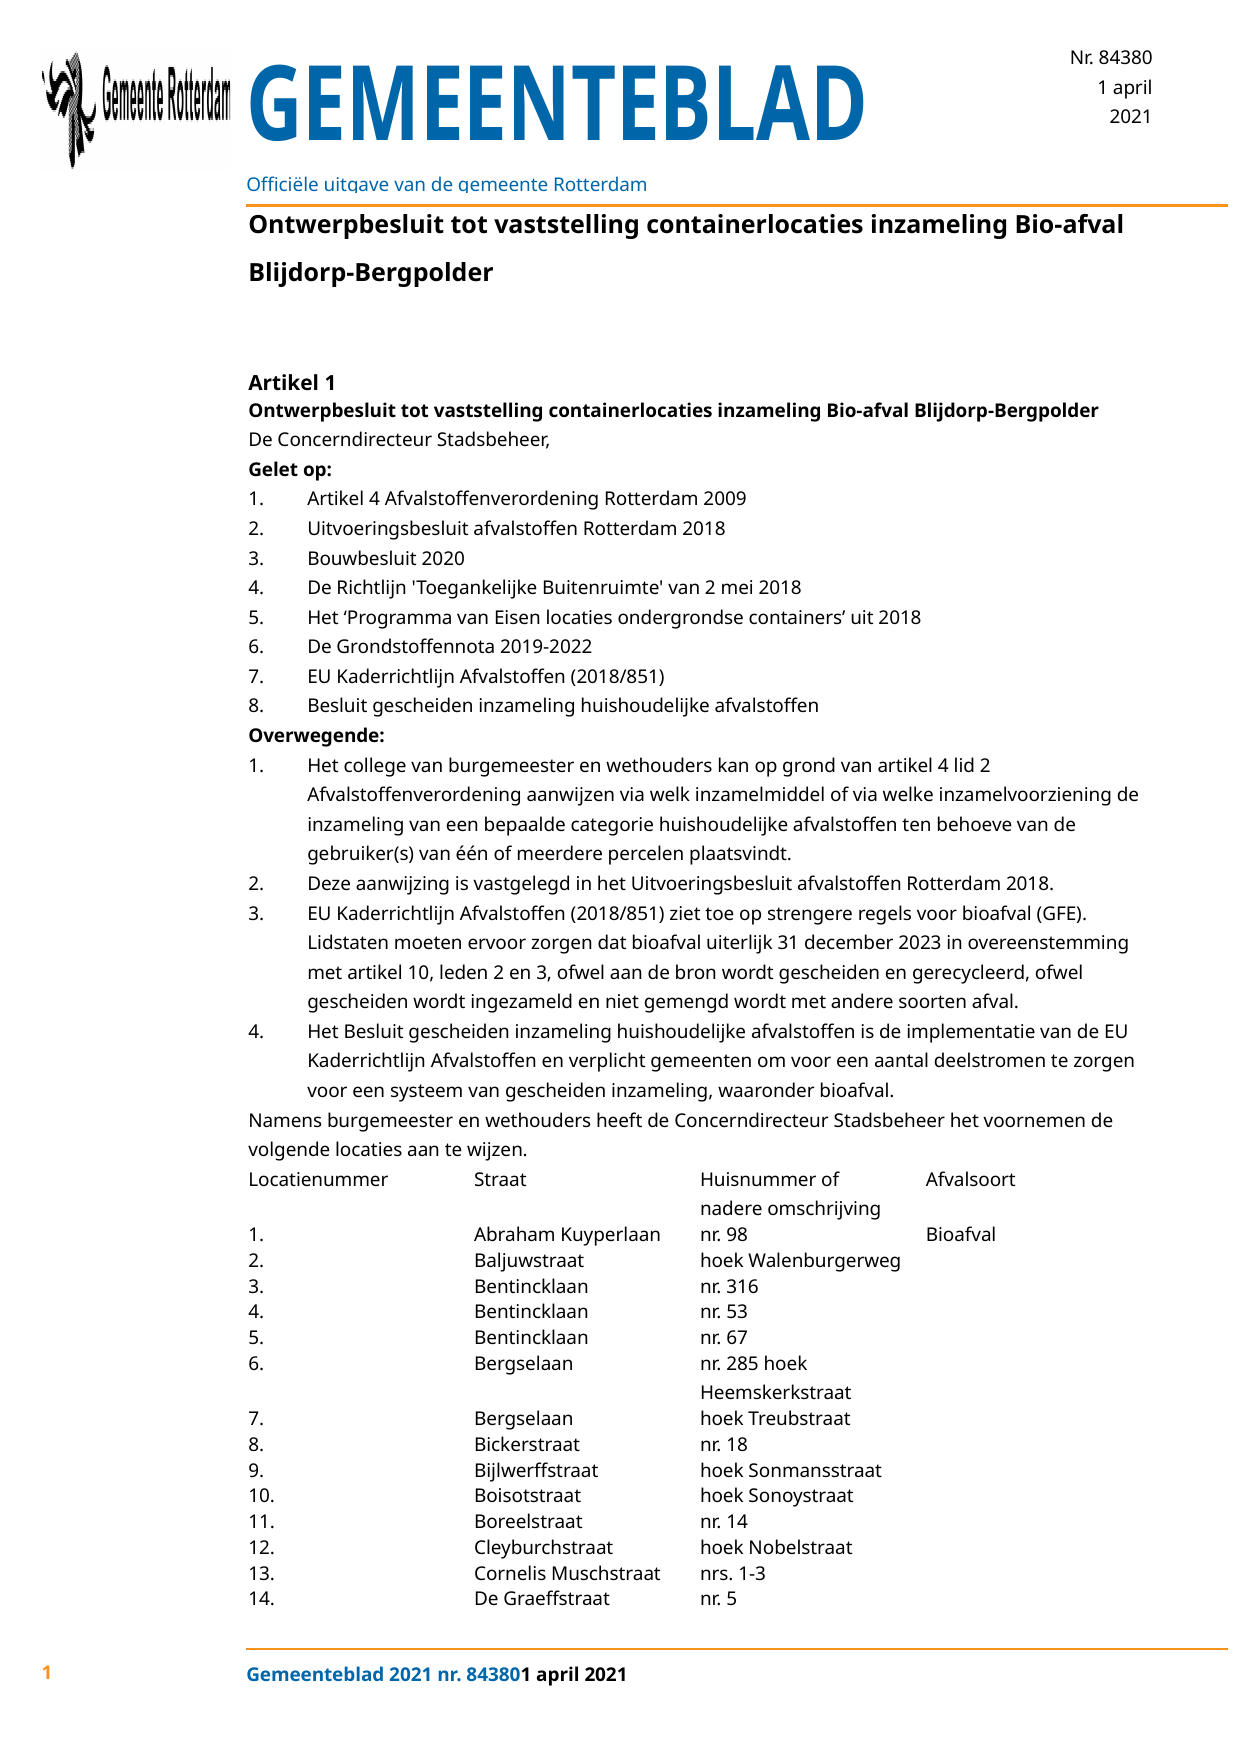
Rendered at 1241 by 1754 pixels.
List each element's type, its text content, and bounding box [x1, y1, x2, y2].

table_cell Boisotstraat [474, 1483, 700, 1508]
list Het college van burgemeester en wethouders kan op grond van artikel 4 lid 2 Afvalstoffenverordening aanwijzen via welk inzamelmiddel of via welke inzamelvoorziening de inzameling van een bepaalde categorie huishoudelijke afvalstoffen ten behoeve van de gebruiker(s) van één of meerdere percelen plaatsvindt. [248, 752, 1152, 866]
table_cell nr. 67 [700, 1324, 926, 1350]
list Artikel 4 Afvalstoffenverordening Rotterdam 2009 [248, 486, 1152, 511]
table_cell Bijlwerffstraat [474, 1457, 700, 1482]
list Deze aanwijzing is vastgelegd in het Uitvoeringsbesluit afvalstoffen Rotterdam 2018. [248, 870, 1152, 896]
table_cell [926, 1405, 1152, 1431]
table_header Locatienummer [248, 1166, 474, 1221]
table_cell 11. [248, 1508, 474, 1534]
table_header Huisnummer of nadere omschrijving [700, 1166, 926, 1221]
table_cell [926, 1534, 1152, 1560]
table_cell 7. [248, 1405, 474, 1431]
table_cell nr. 53 [700, 1299, 926, 1324]
table_cell [926, 1324, 1152, 1350]
table_cell 12. [248, 1534, 474, 1560]
table_cell 3. [248, 1273, 474, 1298]
text Ontwerpbesluit tot vaststelling containerlocaties inzameling Bio-afval Blijdorp-Bergpolder [248, 397, 1152, 422]
table_cell Bergselaan [474, 1350, 700, 1405]
list Besluit gescheiden inzameling huishoudelijke afvalstoffen [248, 693, 1152, 718]
table_cell hoek Sonmansstraat [700, 1457, 926, 1482]
table_cell 9. [248, 1457, 474, 1482]
table_cell 8. [248, 1431, 474, 1457]
table_cell [926, 1483, 1152, 1508]
table_cell [926, 1247, 1152, 1273]
table_cell De Graeffstraat [474, 1585, 700, 1611]
table_cell 1. [248, 1221, 474, 1247]
table_cell Bentincklaan [474, 1273, 700, 1298]
table_cell Cornelis Muschstraat [474, 1560, 700, 1585]
table_header Straat [474, 1166, 700, 1221]
picture [41, 47, 231, 172]
table_cell 14. [248, 1585, 474, 1611]
table_cell Bentincklaan [474, 1324, 700, 1350]
table_cell 2. [248, 1247, 474, 1273]
table_cell 4. [248, 1299, 474, 1324]
table_cell hoek Walenburgerweg [700, 1247, 926, 1273]
text Gelet op: [248, 456, 1152, 482]
text Namens burgemeester en wethouders heeft de Concerndirecteur Stadsbeheer het voornemen de volgende locaties aan te wijzen. [248, 1107, 1152, 1162]
table_cell nr. 14 [700, 1508, 926, 1534]
table_cell 5. [248, 1324, 474, 1350]
text Artikel 1 [248, 368, 1152, 397]
table_cell [926, 1431, 1152, 1457]
list De Richtlijn 'Toegankelijke Buitenruimte' van 2 mei 2018 [248, 574, 1152, 600]
table_cell [926, 1350, 1152, 1405]
table_cell hoek Sonoystraat [700, 1483, 926, 1508]
table_cell nr. 285 hoek Heemskerkstraat [700, 1350, 926, 1405]
table_cell 10. [248, 1483, 474, 1508]
table_cell nr. 98 [700, 1221, 926, 1247]
list EU Kaderrichtlijn Afvalstoffen (2018/851) [248, 663, 1152, 689]
table_cell Baljuwstraat [474, 1247, 700, 1273]
list Bouwbesluit 2020 [248, 545, 1152, 570]
text Overwegende: [248, 722, 1152, 748]
table_header Afvalsoort [926, 1166, 1152, 1221]
table_cell hoek Nobelstraat [700, 1534, 926, 1560]
table_cell Abraham Kuyperlaan [474, 1221, 700, 1247]
table_cell Bergselaan [474, 1405, 700, 1431]
table_cell Bentincklaan [474, 1299, 700, 1324]
text Ontwerpbesluit tot vaststelling containerlocaties inzameling Bio-afval Blijdorp-Bergpolder [248, 207, 1152, 288]
table_cell 6. [248, 1350, 474, 1405]
table_cell nr. 18 [700, 1431, 926, 1457]
table_cell Bickerstraat [474, 1431, 700, 1457]
table_cell [926, 1508, 1152, 1534]
list Het Besluit gescheiden inzameling huishoudelijke afvalstoffen is de implementatie van de EU Kaderrichtlijn Afvalstoffen en verplicht gemeenten om voor een aantal deelstromen te zorgen voor een systeem van gescheiden inzameling, waaronder bioafval. [248, 1018, 1152, 1103]
table_cell nrs. 1-3 [700, 1560, 926, 1585]
table_cell Cleyburchstraat [474, 1534, 700, 1560]
list Uitvoeringsbesluit afvalstoffen Rotterdam 2018 [248, 515, 1152, 541]
table_cell [926, 1299, 1152, 1324]
list EU Kaderrichtlijn Afvalstoffen (2018/851) ziet toe op strengere regels voor bioafval (GFE). Lidstaten moeten ervoor zorgen dat bioafval uiterlijk 31 december 2023 in overeenstemming met artikel 10, leden 2 en 3, ofwel aan de bron wordt gescheiden en gerecycleerd, ofwel gescheiden wordt ingezameld en niet gemengd wordt met andere soorten afval. [248, 900, 1152, 1014]
table_cell 13. [248, 1560, 474, 1585]
table_cell Bioafval [926, 1221, 1152, 1247]
list Het ‘Programma van Eisen locaties ondergrondse containers’ uit 2018 [248, 604, 1152, 629]
table_cell nr. 5 [700, 1585, 926, 1611]
table_cell [926, 1585, 1152, 1611]
table_cell [926, 1560, 1152, 1585]
table_cell [926, 1273, 1152, 1298]
table_cell [926, 1457, 1152, 1482]
list De Grondstoffennota 2019-2022 [248, 633, 1152, 659]
table_cell hoek Treubstraat [700, 1405, 926, 1431]
table_cell nr. 316 [700, 1273, 926, 1298]
text De Concerndirecteur Stadsbeheer, [248, 426, 1152, 452]
table_cell Boreelstraat [474, 1508, 700, 1534]
